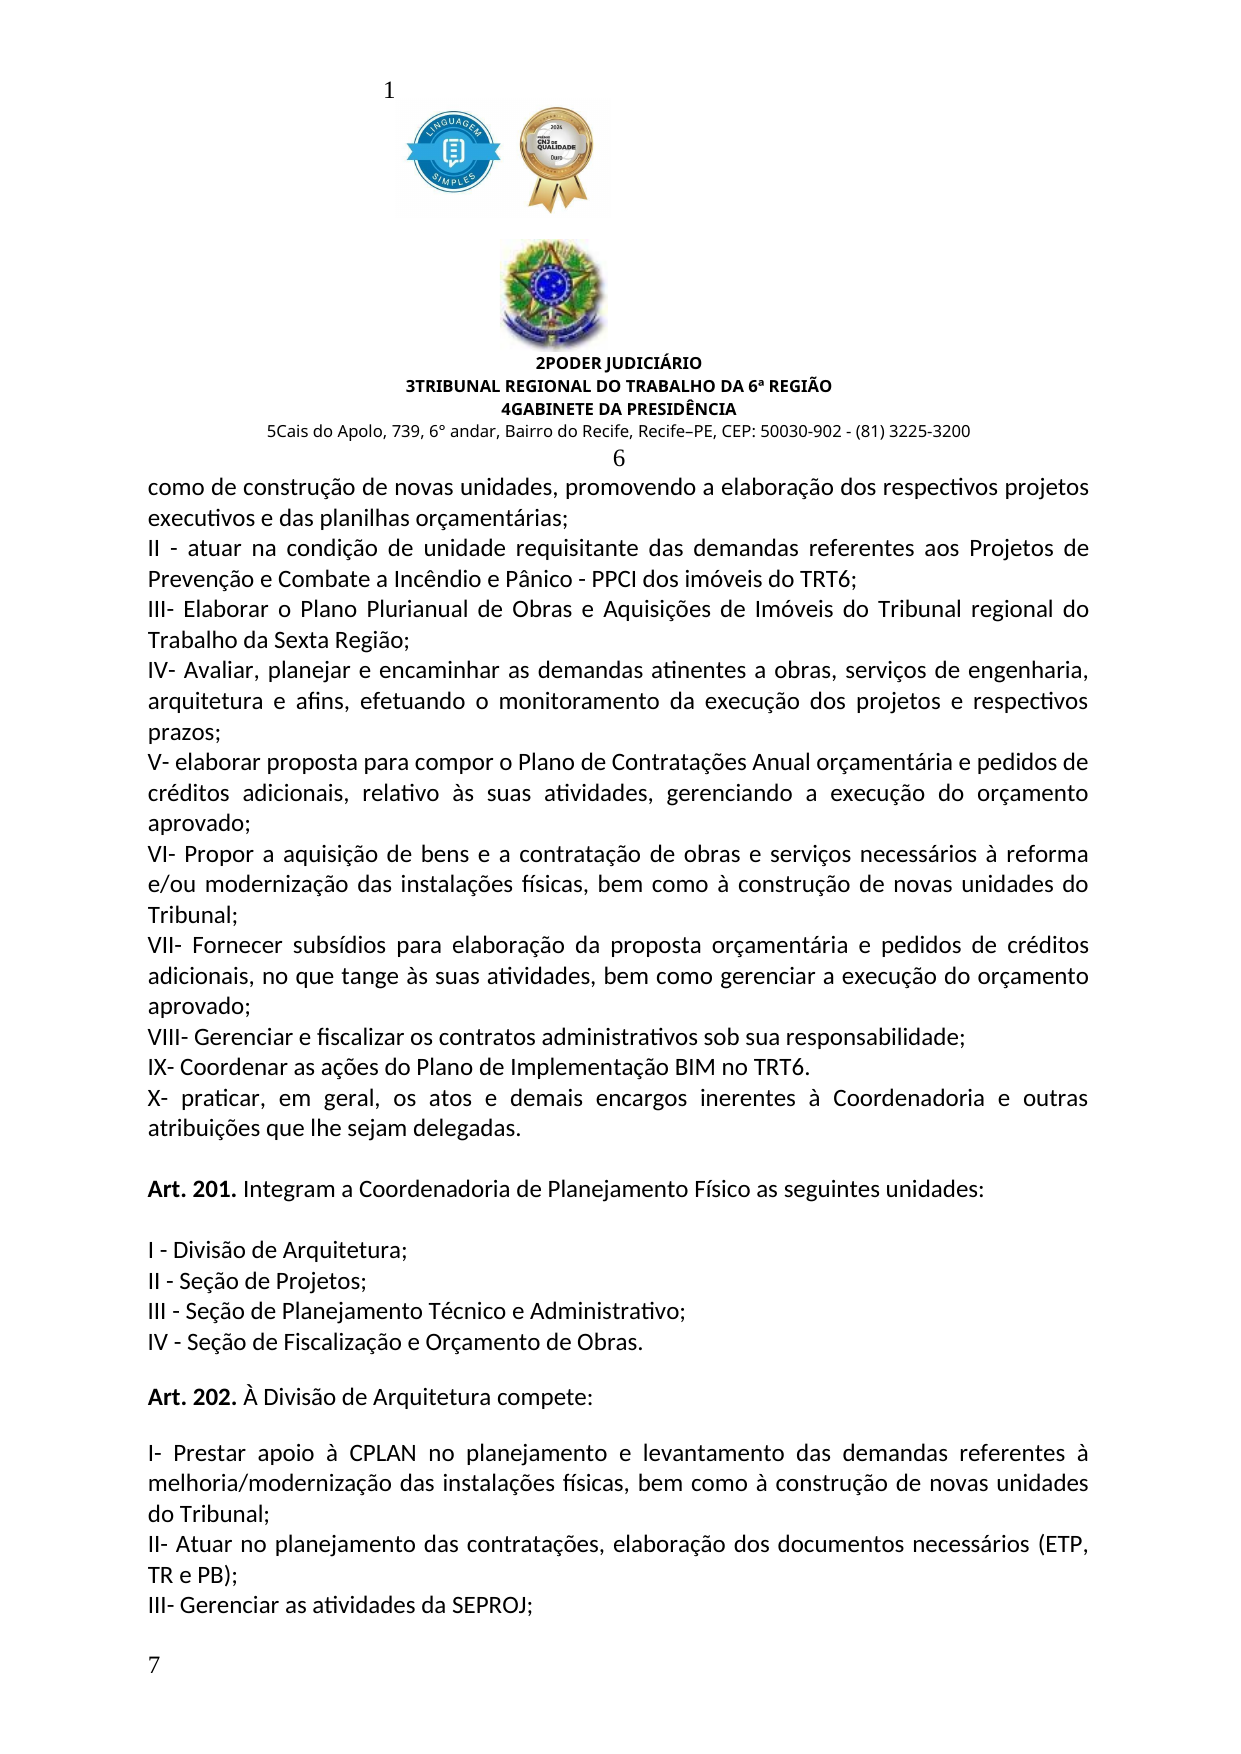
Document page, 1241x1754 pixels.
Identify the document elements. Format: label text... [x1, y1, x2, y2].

text Art. 201. Integram a Coordenadoria de Planejamento Físico as seguintes unidades: [147, 1173, 1090, 1204]
text III - Seção de Planejamento Técnico e Administrativo; [147, 1296, 1090, 1326]
text Art. 202. À Divisão de Arquitetura compete: [148, 1382, 1090, 1412]
text IX- Coordenar as ações do Plano de Implementação BIM no TRT6. [147, 1051, 1090, 1082]
text II - Seção de Projetos; [148, 1265, 1090, 1296]
text I- Prestar apoio à CPLAN no planejamento e levantamento das demandas referentes à melhoria/modernização das instalações físicas, bem como à construção de novas unidades do Tribunal; [148, 1437, 1090, 1529]
text VIII- Gerenciar e fiscalizar os contratos administrativos sob sua responsabilidade; [147, 1021, 1090, 1051]
text III- Elaborar o Plano Plurianual de Obras e Aquisições de Imóveis do Tribunal regional do Trabalho da Sexta Região; [147, 593, 1090, 654]
text X- praticar, em geral, os atos e demais encargos inerentes à Coordenadoria e outras atribuições que lhe sejam delegadas. [147, 1082, 1090, 1143]
text VII- Fornecer subsídios para elaboração da proposta orçamentária e pedidos de créditos adicionais, no que tange às suas atividades, bem como gerenciar a execução do orçamento aprovado; [147, 929, 1090, 1021]
text V- elaborar proposta para compor o Plano de Contratações Anual orçamentária e pedidos de créditos adicionais, relativo às suas atividades, gerenciando a execução do orçamento aprovado; [147, 746, 1090, 838]
text IV - Seção de Fiscalização e Orçamento de Obras. [147, 1326, 1090, 1357]
text como de construção de novas unidades, promovendo a elaboração dos respectivos projetos executivos e das planilhas orçamentárias; [147, 471, 1090, 532]
text VI- Propor a aquisição de bens e a contratação de obras e serviços necessários à reforma e/ou modernização das instalações físicas, bem como à construção de novas unidades do Tribunal; [147, 838, 1090, 929]
text IV- Avaliar, planejar e encaminhar as demandas atinentes a obras, serviços de engenharia, arquitetura e afins, efetuando o monitoramento da execução dos projetos e respectivos prazos; [147, 654, 1090, 746]
text II- Atuar no planejamento das contratações, elaboração dos documentos necessários (ETP, TR e PB); [148, 1529, 1090, 1590]
text III- Gerenciar as atividades da SEPROJ; [148, 1590, 1090, 1620]
text II - atuar na condição de unidade requisitante das demandas referentes aos Projetos de Prevenção e Combate a Incêndio e Pânico - PPCI dos imóveis do TRT6; [147, 532, 1090, 593]
text I - Divisão de Arquitetura; [148, 1234, 1090, 1265]
